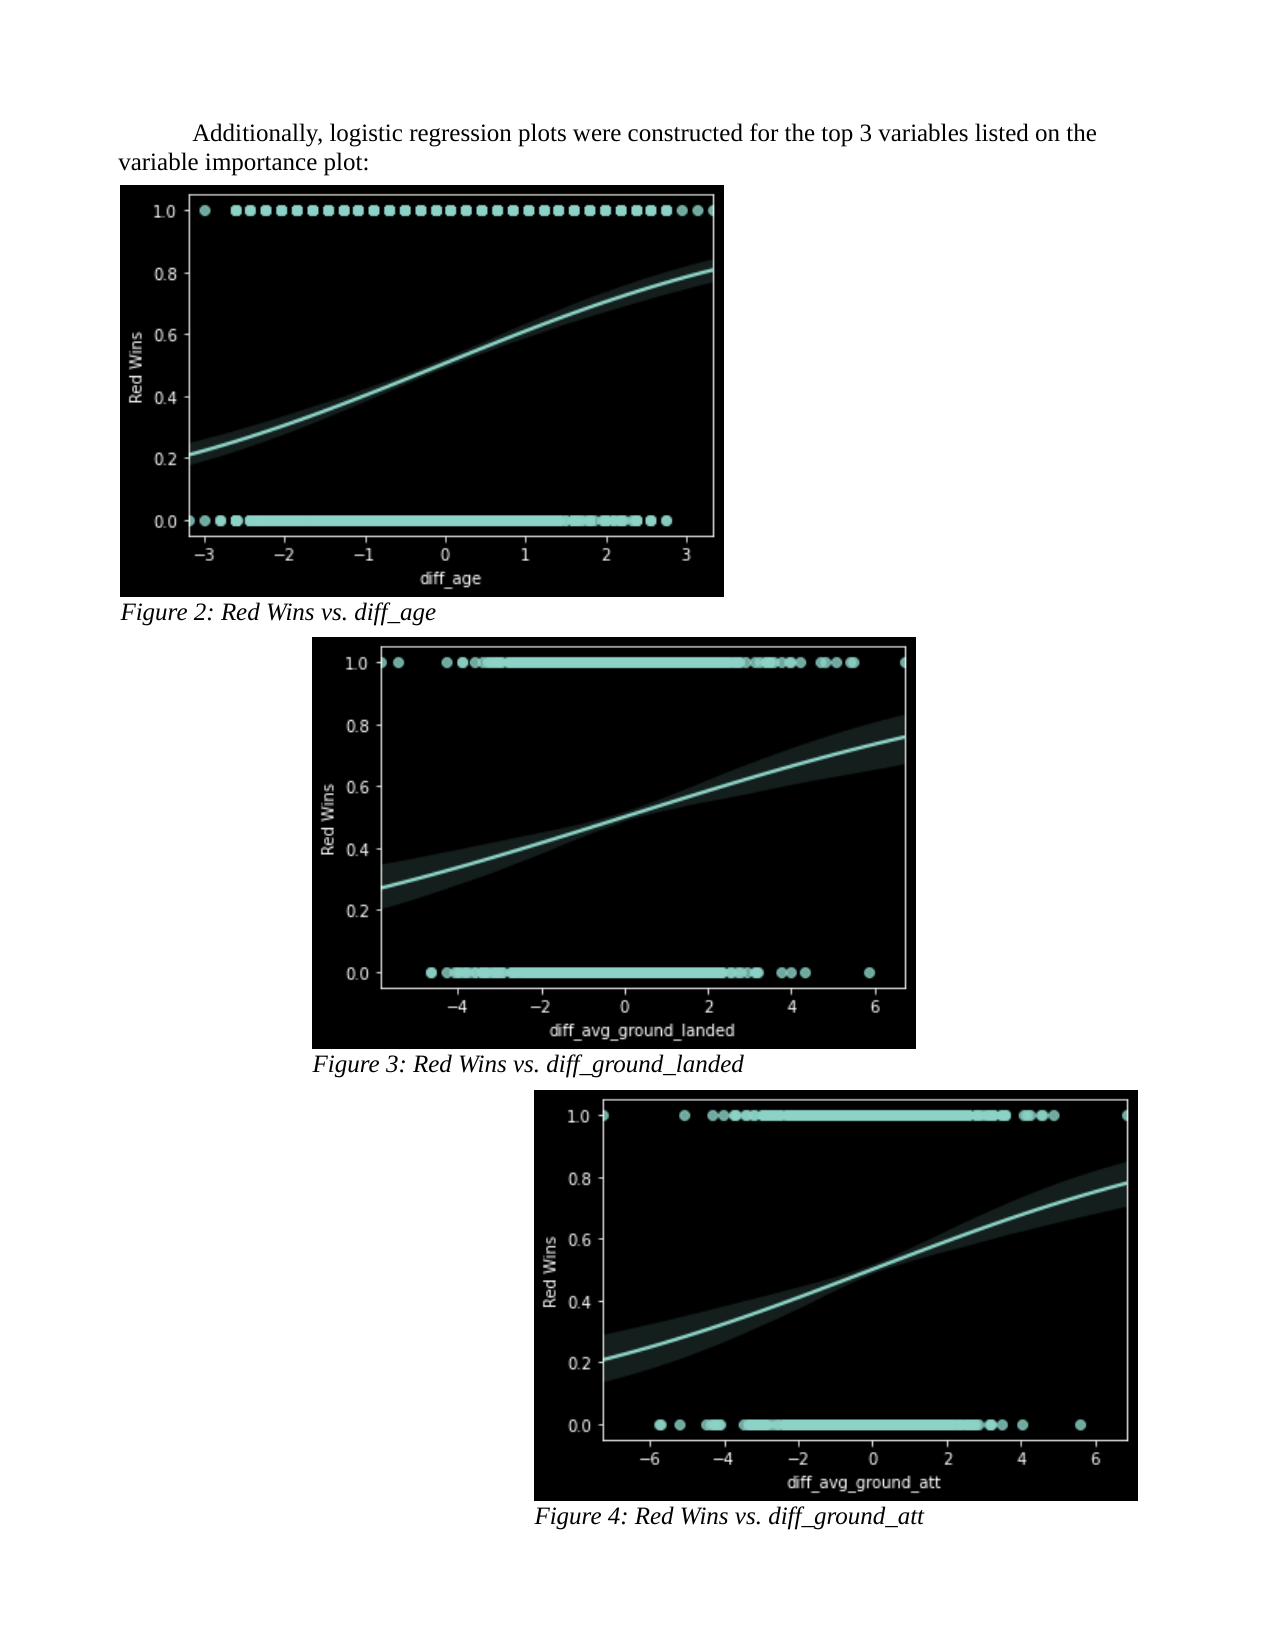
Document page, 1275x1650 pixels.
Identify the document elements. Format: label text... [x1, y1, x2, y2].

text Figure 3: Red Wins vs. diff_ground_landed [312, 1049, 916, 1077]
picture [312, 637, 916, 1049]
text Figure 4: Red Wins vs. diff_ground_att [534, 1501, 1137, 1530]
picture [534, 1090, 1138, 1501]
text Figure 2: Red Wins vs. diff_age [120, 597, 723, 625]
picture [120, 185, 724, 597]
text Additionally, logistic regression plots were constructed for the top 3 variables listed on the variable importance plot: [118, 118, 1157, 176]
